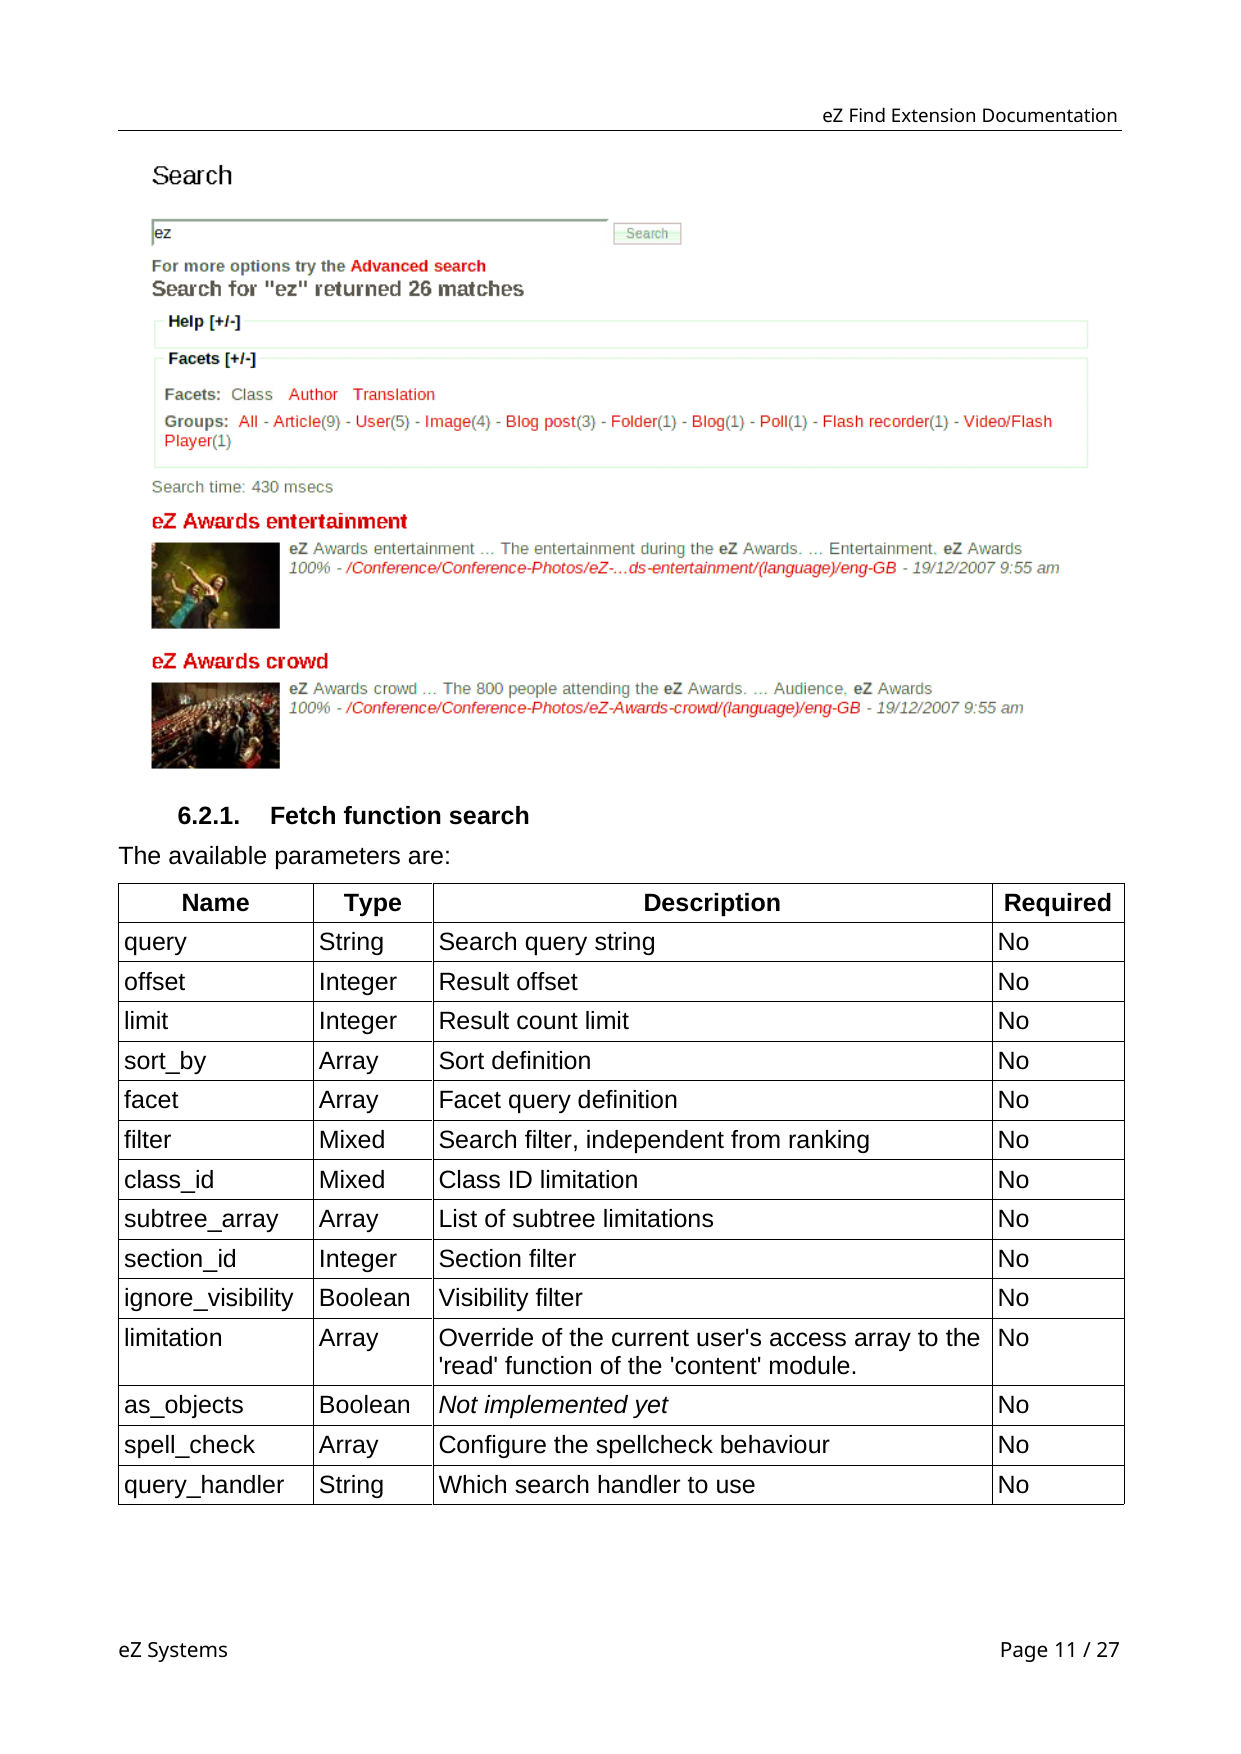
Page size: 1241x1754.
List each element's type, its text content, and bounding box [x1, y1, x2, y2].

table_cell Visibility filter [434, 1279, 992, 1318]
table_cell sort_by [119, 1042, 313, 1080]
table_cell Which search handler to use [434, 1466, 992, 1504]
subtitle Fetch function search [177, 779, 1122, 829]
table_cell Array [314, 1081, 432, 1120]
table_cell Not implemented yet [434, 1386, 992, 1425]
table_cell Integer [314, 962, 432, 1001]
table_header Description [434, 884, 992, 922]
table_cell Boolean [314, 1386, 432, 1425]
table_cell No [993, 1240, 1124, 1278]
table_cell No [993, 1081, 1124, 1120]
table_cell No [993, 1200, 1124, 1239]
table_header Name [119, 884, 313, 922]
table_cell No [993, 1002, 1124, 1041]
table_header Type [314, 884, 432, 922]
table_cell Mixed [314, 1121, 432, 1159]
table_cell spell_check [119, 1426, 313, 1465]
table_cell Facet query definition [434, 1081, 992, 1120]
table_cell Sort definition [434, 1042, 992, 1080]
table_cell query_handler [119, 1466, 313, 1504]
table_cell Configure the spellcheck behaviour [434, 1426, 992, 1465]
table_cell offset [119, 962, 313, 1001]
table_cell No [993, 1386, 1124, 1425]
table_cell Result offset [434, 962, 992, 1001]
table_cell Array [314, 1426, 432, 1465]
table_cell List of subtree limitations [434, 1200, 992, 1239]
table_cell Override of the current user's access array to the 'read' function of the 'content' module. [434, 1319, 992, 1385]
table_header Required [993, 884, 1124, 922]
table_cell No [993, 923, 1124, 961]
table_cell No [993, 1319, 1124, 1385]
table_cell filter [119, 1121, 313, 1159]
table_cell limitation [119, 1319, 313, 1385]
table_cell facet [119, 1081, 313, 1120]
table_cell Search filter, independent from ranking [434, 1121, 992, 1159]
table_cell section_id [119, 1240, 313, 1278]
table_cell String [314, 923, 432, 961]
table_cell ignore_visibility [119, 1279, 313, 1318]
table_cell class_id [119, 1160, 313, 1199]
table_cell Integer [314, 1240, 432, 1278]
table_cell No [993, 1042, 1124, 1080]
table_cell Mixed [314, 1160, 432, 1199]
table_cell Array [314, 1200, 432, 1239]
table_cell No [993, 1160, 1124, 1199]
text The available parameters are: [118, 842, 1122, 870]
table_cell Result count limit [434, 1002, 992, 1041]
table_cell No [993, 1279, 1124, 1318]
table_cell limit [119, 1002, 313, 1041]
table_cell Integer [314, 1002, 432, 1041]
table_cell No [993, 962, 1124, 1001]
table_cell No [993, 1466, 1124, 1504]
table_cell subtree_array [119, 1200, 313, 1239]
table_cell Section filter [434, 1240, 992, 1278]
picture [144, 160, 1096, 779]
table_cell String [314, 1466, 432, 1504]
table_cell query [119, 923, 313, 961]
table_cell Boolean [314, 1279, 432, 1318]
table_cell as_objects [119, 1386, 313, 1425]
table_cell Search query string [434, 923, 992, 961]
table_cell No [993, 1426, 1124, 1465]
table_cell Class ID limitation [434, 1160, 992, 1199]
table_cell No [993, 1121, 1124, 1159]
table_cell Array [314, 1319, 432, 1385]
table_cell Array [314, 1042, 432, 1080]
